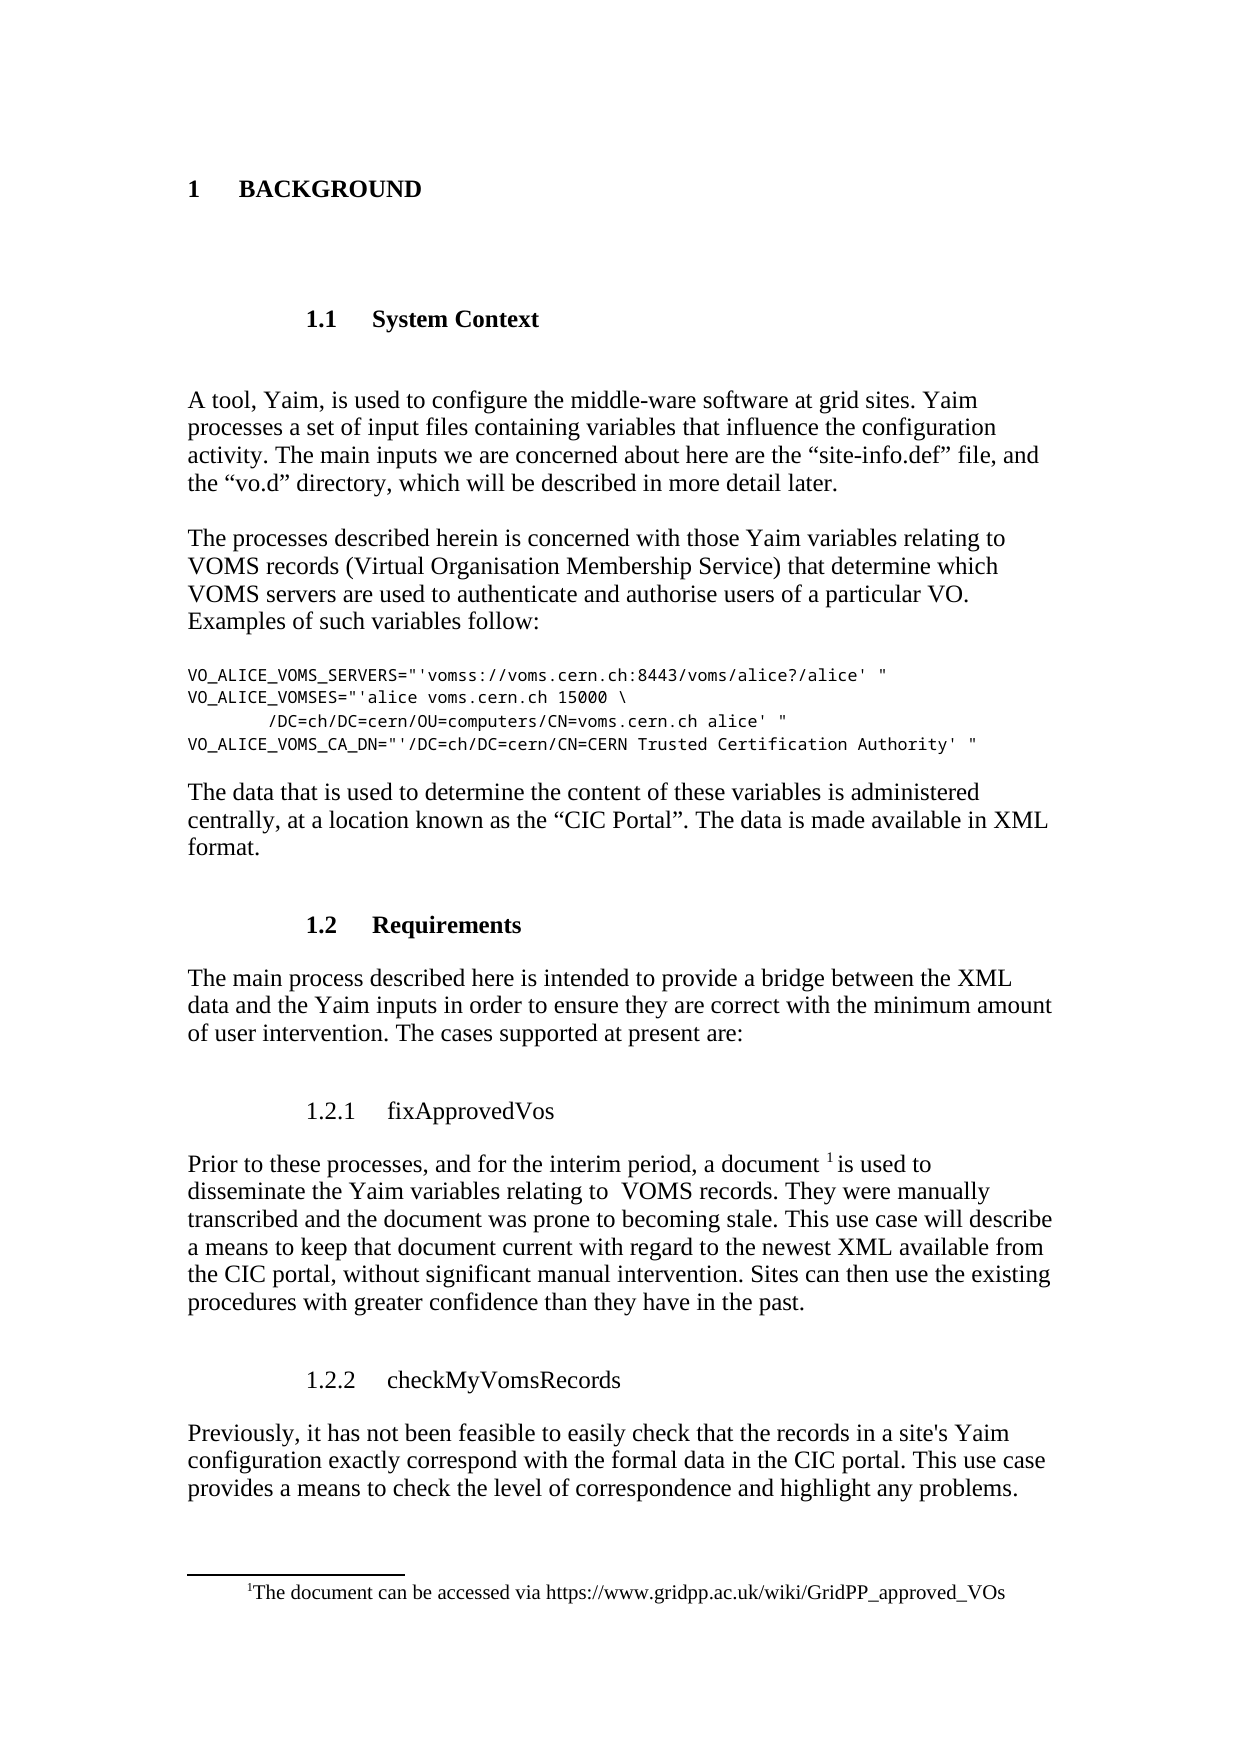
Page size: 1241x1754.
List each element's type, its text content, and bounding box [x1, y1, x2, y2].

text /DC=ch/DC=cern/OU=computers/CN=voms.cern.ch alice' " [187, 709, 1053, 732]
subtitle checkMyVomsRecords [306, 1366, 934, 1394]
subtitle Requirements [306, 911, 934, 939]
text VO_ALICE_VOMS_SERVERS="'vomss://voms.cern.ch:8443/voms/alice?/alice' " [187, 663, 1053, 686]
text Previously, it has not been feasible to easily check that the records in a site's Yaim configuration exactly correspond with the formal data in the CIC portal. This use case provides a means to check the level of correspondence and highlight any problems. [187, 1419, 1053, 1502]
subtitle fixApprovedVos [306, 1097, 934, 1125]
text VO_ALICE_VOMS_CA_DN="'/DC=ch/DC=cern/CN=CERN Trusted Certification Authority' " [187, 732, 1053, 755]
subtitle System Context [306, 305, 934, 333]
text The processes described herein is concerned with those Yaim variables relating to VOMS records (Virtual Organisation Membership Service) that determine which VOMS servers are used to authenticate and authorise users of a particular VO. Examples of such variables follow: [187, 524, 1053, 635]
text The main process described here is intended to provide a bridge between the XML data and the Yaim inputs in order to ensure they are correct with the minimum amount of user intervention. The cases supported at present are: [187, 964, 1053, 1047]
subtitle BACKGROUND [187, 175, 1053, 203]
text The document can be accessed via https://www.gridpp.ac.uk/wiki/GridPP_approved_VOs [187, 1581, 1053, 1604]
text A tool, Yaim, is used to configure the middle-ware software at grid sites. Yaim processes a set of input files containing variables that influence the configuration activity. The main inputs we are concerned about here are the “site-info.def” file, and the “vo.d” directory, which will be described in more detail later. [187, 386, 1053, 497]
text The data that is used to determine the content of these variables is administered centrally, at a location known as the “CIC Portal”. The data is made available in XML format. [187, 778, 1053, 861]
text Prior to these processes, and for the interim period, a document is used to disseminate the Yaim variables relating to VOMS records. They were manually transcribed and the document was prone to becoming stale. This use case will describe a means to keep that document current with regard to the newest XML available from the CIC portal, without significant manual intervention. Sites can then use the existing procedures with greater confidence than they have in the past. [187, 1150, 1053, 1316]
text VO_ALICE_VOMSES="'alice voms.cern.ch 15000 \ [187, 686, 1053, 709]
